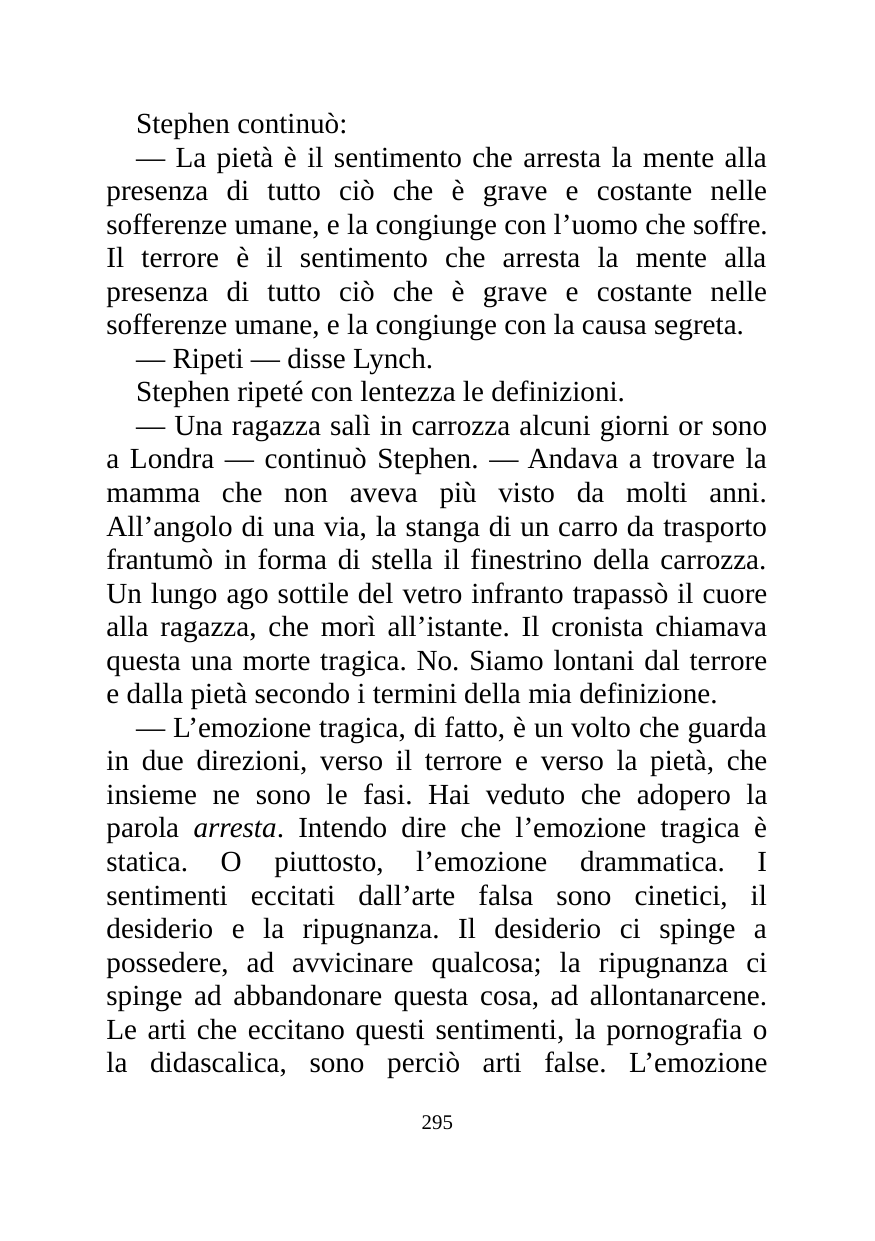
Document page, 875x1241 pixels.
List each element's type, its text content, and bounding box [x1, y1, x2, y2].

text — La pietà è il sentimento che arresta la mente alla presenza di tutto ciò che è grave e costante nelle sofferenze umane, e la congiunge con l’uomo che soffre. Il terrore è il sentimento che arresta la mente alla presenza di tutto ciò che è grave e costante nelle sofferenze umane, e la congiunge con la causa segreta. [106, 140, 768, 341]
text — Ripeti — disse Lynch. [106, 341, 768, 374]
text Stephen continuò: [106, 106, 768, 140]
text — Una ragazza salì in carrozza alcuni giorni or sono a Londra — continuò Stephen. — Andava a trovare la mamma che non aveva più visto da molti anni. All’angolo di una via, la stanga di un carro da trasporto frantumò in forma di stella il finestrino della carrozza. Un lungo ago sottile del vetro infranto trapassò il cuore alla ragazza, che morì all’istante. Il cronista chiamava questa una morte tragica. No. Siamo lontani dal terrore e dalla pietà secondo i termini della mia definizione. [106, 408, 768, 710]
text Stephen ripeté con lentezza le definizioni. [106, 374, 768, 408]
text — L’emozione tragica, di fatto, è un volto che guarda in due direzioni, verso il terrore e verso la pietà, che insieme ne sono le fasi. Hai veduto che adopero la parola arresta. Intendo dire che l’emozione tragica è statica. O piuttosto, l’emozione drammatica. I sentimenti eccitati dall’arte falsa sono cinetici, il desiderio e la ripugnanza. Il desiderio ci spinge a possedere, ad avvicinare qualcosa; la ripugnanza ci spinge ad abbandonare questa cosa, ad allontanarcene. Le arti che eccitano questi sentimenti, la pornografia o la didascalica, sono perciò arti false. L’emozione [106, 710, 768, 1079]
